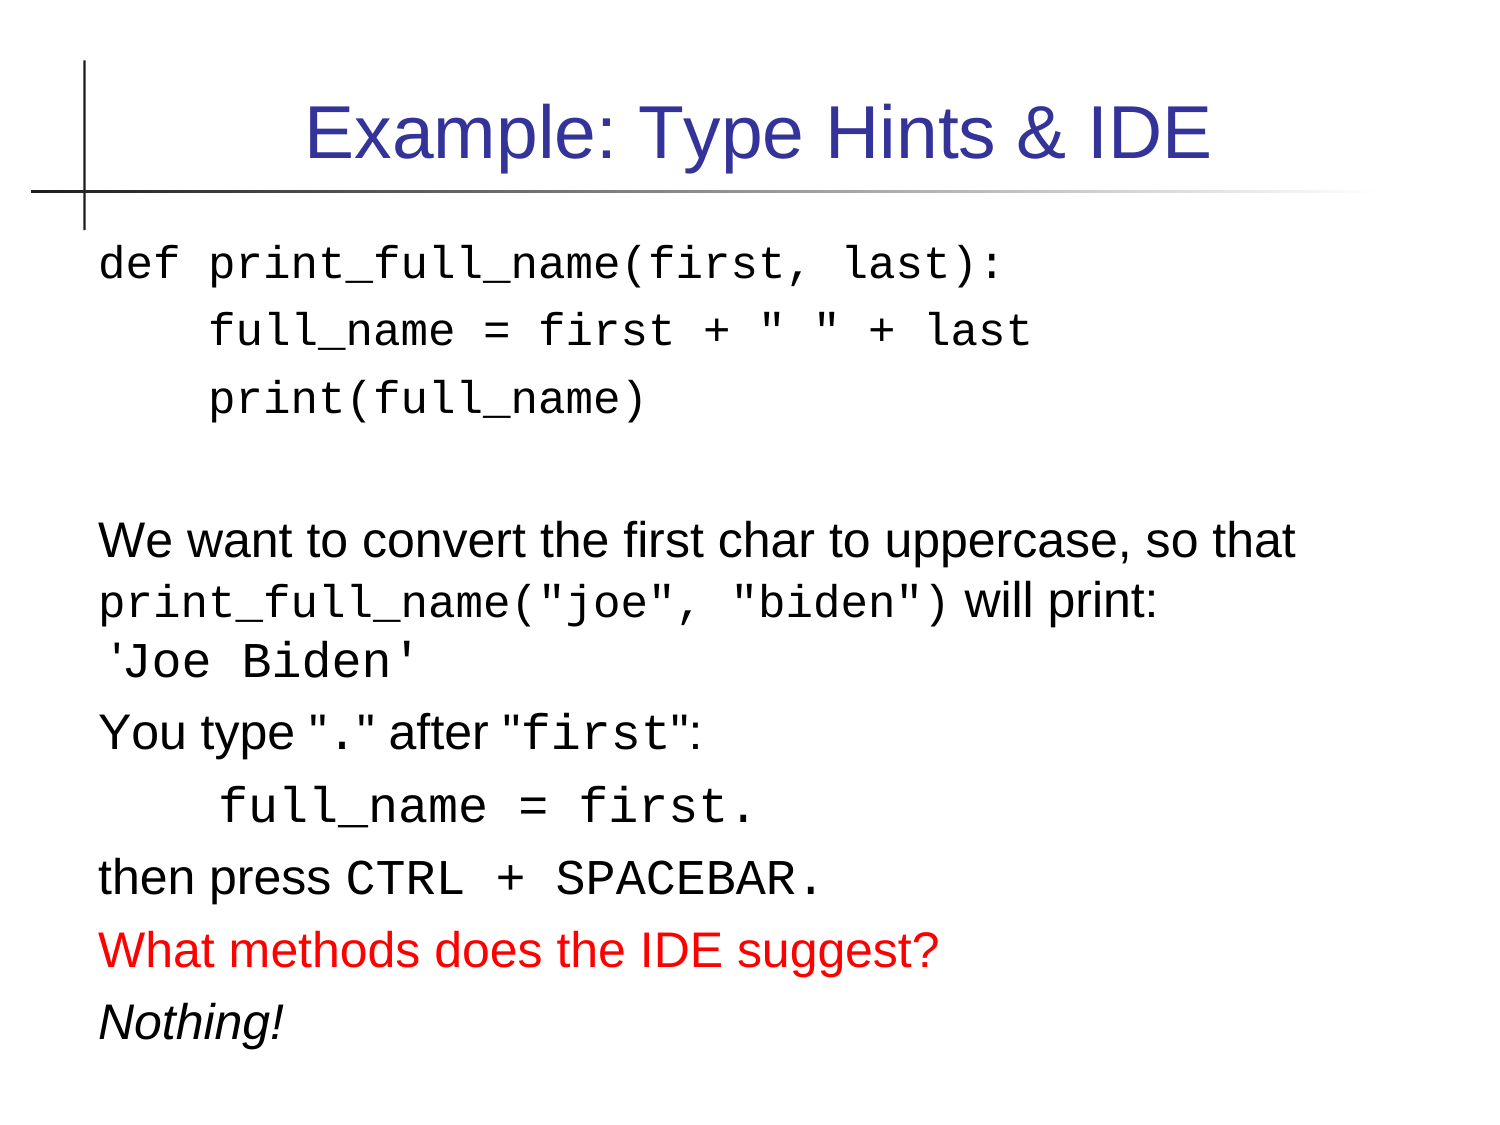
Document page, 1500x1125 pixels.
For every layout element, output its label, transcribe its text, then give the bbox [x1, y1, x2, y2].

list def print_full_name(first, last): full_name = first + " " + last print(full_name) We want to convert the first char to uppercase, so that print_full_name("joe", "biden") will print: 'Joe Biden' You type "." after "first": full_name = first. then press CTRL + SPACEBAR. What methods does the IDE suggest? Nothing! [83, 224, 1381, 1081]
title Example: Type Hints & IDE [100, 42, 1397, 182]
